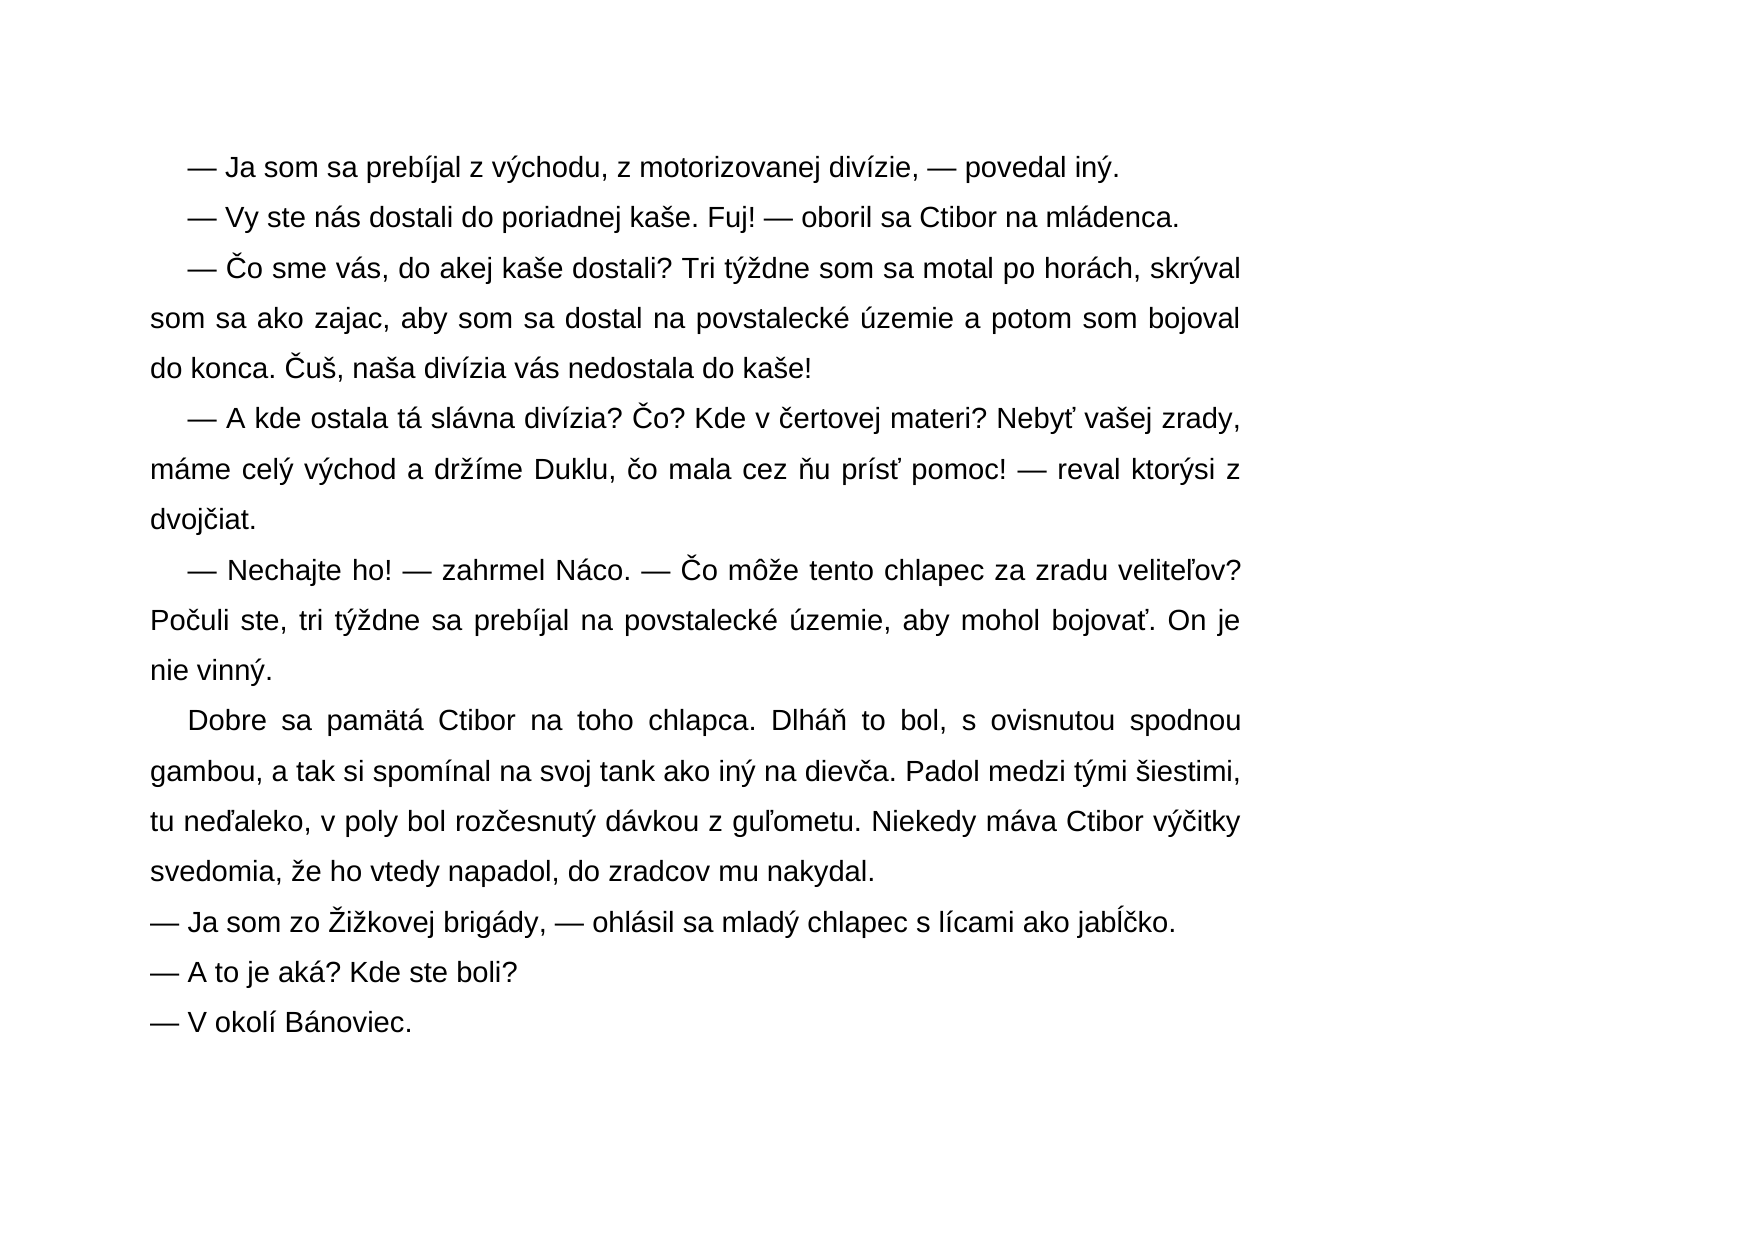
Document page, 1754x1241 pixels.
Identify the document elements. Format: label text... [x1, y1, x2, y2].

text — Čo sme vás, do akej kaše dostali? Tri týždne som sa motal po horách, skrýval som sa ako zajac, aby som sa dostal na povstalecké územie a potom som bojoval do konca. Čuš, naša divízia vás nedostala do kaše! [150, 251, 1243, 385]
text — Vy ste nás dostali do poriadnej kaše. Fuj! — oboril sa Ctibor na mládenca. [150, 200, 1243, 234]
text Dobre sa pamätá Ctibor na toho chlapca. Dlháň to bol, s ovisnutou spodnou gambou, a tak si spomínal na svoj tank ako iný na dievča. Padol medzi tými šiestimi, tu neďaleko, v poly bol rozčesnutý dávkou z guľometu. Niekedy máva Ctibor výčitky svedomia, že ho vtedy napadol, do zradcov mu nakydal. [150, 703, 1243, 888]
text — V okolí Bánoviec. [150, 1005, 1243, 1039]
text — Ja som sa prebíjal z východu, z motorizovanej divízie, — povedal iný. [150, 150, 1243, 183]
text — A kde ostala tá slávna divízia? Čo? Kde v čertovej materi? Nebyť vašej zrady, máme celý východ a držíme Duklu, čo mala cez ňu prísť pomoc! — reval ktorýsi z dvojčiat. [150, 402, 1243, 536]
text — Ja som zo Žižkovej brigády, — ohlásil sa mladý chlapec s lícami ako jabĺčko. [150, 905, 1243, 938]
text — A to je aká? Kde ste boli? [150, 955, 1243, 988]
text — Nechajte ho! — zahrmel Náco. — Čo môže tento chlapec za zradu veliteľov? Počuli ste, tri týždne sa prebíjal na povstalecké územie, aby mohol bojovať. On je nie vinný. [150, 552, 1243, 687]
